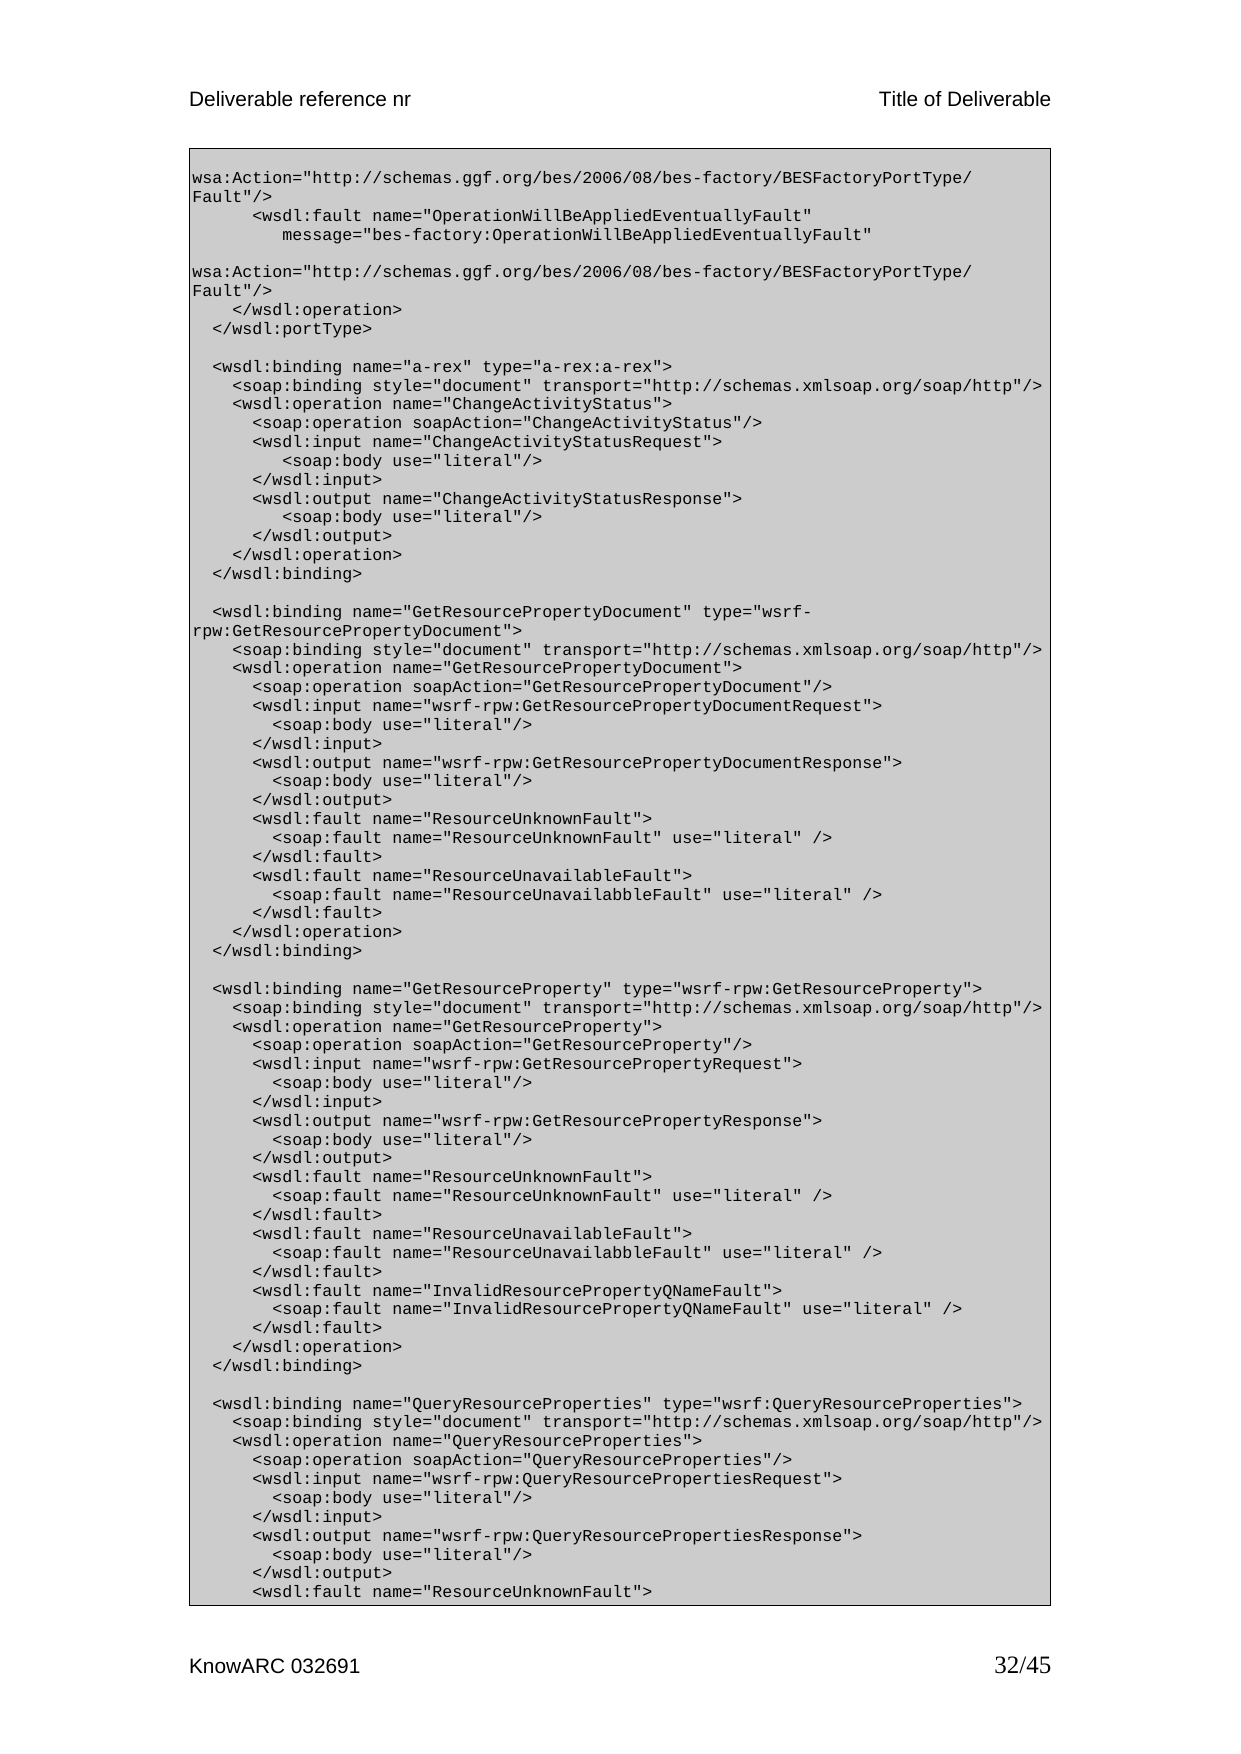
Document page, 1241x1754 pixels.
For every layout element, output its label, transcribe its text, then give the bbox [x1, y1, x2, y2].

text <soap:operation soapAction="GetResourceProperty"/> [190, 1034, 1050, 1053]
text </wsdl:output> [190, 1562, 1050, 1581]
text <soap:body use="literal"/> [190, 506, 1050, 525]
text </wsdl:input> [190, 1090, 1050, 1109]
text <wsdl:binding name="a-rex" type="a-rex:a-rex"> [190, 355, 1050, 374]
text </wsdl:portType> [190, 317, 1050, 336]
text </wsdl:binding> [190, 939, 1050, 958]
text </wsdl:operation> [190, 1336, 1050, 1354]
text <soap:operation soapAction="QueryResourceProperties"/> [190, 1449, 1050, 1467]
text </wsdl:operation> [190, 298, 1050, 317]
text <wsdl:binding name="GetResourceProperty" type="wsrf-rpw:GetResourceProperty"> [190, 977, 1050, 996]
text <soap:body use="literal"/> [190, 1072, 1050, 1090]
text <wsdl:fault name="ResourceUnknownFault"> [190, 1581, 1050, 1605]
text </wsdl:operation> [190, 921, 1050, 939]
text </wsdl:output> [190, 789, 1050, 808]
text <soap:binding style="document" transport="http://schemas.xmlsoap.org/soap/http"/> [190, 374, 1050, 393]
text <wsdl:output name="wsrf-rpw:GetResourcePropertyDocumentResponse"> [190, 751, 1050, 770]
text <wsdl:output name="wsrf-rpw:GetResourcePropertyResponse"> [190, 1109, 1050, 1128]
text </wsdl:output> [190, 525, 1050, 544]
text </wsdl:fault> [190, 1317, 1050, 1336]
text <wsdl:fault name="OperationWillBeAppliedEventuallyFault" [190, 204, 1050, 223]
text </wsdl:output> [190, 1147, 1050, 1166]
text <wsdl:fault name="InvalidResourcePropertyQNameFault"> [190, 1279, 1050, 1298]
text <wsdl:fault name="ResourceUnavailableFault"> [190, 1222, 1050, 1241]
text <wsdl:operation name="QueryResourceProperties"> [190, 1430, 1050, 1449]
text <wsdl:operation name="GetResourcePropertyDocument"> [190, 657, 1050, 676]
text </wsdl:operation> [190, 544, 1050, 562]
text <wsdl:output name="wsrf-rpw:QueryResourcePropertiesResponse"> [190, 1524, 1050, 1543]
text <soap:binding style="document" transport="http://schemas.xmlsoap.org/soap/http"/> [190, 1411, 1050, 1430]
text <soap:binding style="document" transport="http://schemas.xmlsoap.org/soap/http"/> [190, 638, 1050, 657]
text </wsdl:input> [190, 1505, 1050, 1524]
text <wsdl:binding name="GetResourcePropertyDocument" type="wsrf-rpw:GetResourcePropertyDocument"> [190, 600, 1050, 638]
text </wsdl:fault> [190, 1260, 1050, 1279]
text <wsdl:binding name="QueryResourceProperties" type="wsrf:QueryResourceProperties"> [190, 1392, 1050, 1411]
text <wsdl:input name="wsrf-rpw:GetResourcePropertyRequest"> [190, 1053, 1050, 1072]
text <soap:fault name="ResourceUnknownFault" use="literal" /> [190, 826, 1050, 845]
text </wsdl:fault> [190, 845, 1050, 864]
text <soap:body use="literal"/> [190, 1128, 1050, 1147]
text <soap:body use="literal"/> [190, 770, 1050, 789]
text <wsdl:operation name="GetResourceProperty"> [190, 1015, 1050, 1034]
text <soap:operation soapAction="GetResourcePropertyDocument"/> [190, 676, 1050, 694]
text <wsdl:input name="wsrf-rpw:GetResourcePropertyDocumentRequest"> [190, 694, 1050, 713]
text <wsdl:fault name="ResourceUnavailableFault"> [190, 864, 1050, 883]
text <soap:operation soapAction="ChangeActivityStatus"/> [190, 412, 1050, 431]
text </wsdl:input> [190, 732, 1050, 751]
text </wsdl:fault> [190, 1203, 1050, 1222]
text <soap:fault name="ResourceUnknownFault" use="literal" /> [190, 1185, 1050, 1203]
text </wsdl:fault> [190, 902, 1050, 921]
text <wsdl:input name="wsrf-rpw:QueryResourcePropertiesRequest"> [190, 1467, 1050, 1486]
text <soap:body use="literal"/> [190, 1543, 1050, 1562]
text </wsdl:binding> [190, 1354, 1050, 1373]
text <wsdl:fault name="ResourceUnknownFault"> [190, 808, 1050, 826]
text <soap:body use="literal"/> [190, 713, 1050, 732]
text <wsdl:input name="ChangeActivityStatusRequest"> [190, 431, 1050, 449]
text message="bes-factory:OperationWillBeAppliedEventuallyFault" [190, 223, 1050, 242]
text </wsdl:input> [190, 468, 1050, 487]
text <wsdl:output name="ChangeActivityStatusResponse"> [190, 487, 1050, 506]
text wsa:Action="http://schemas.ggf.org/bes/2006/08/bes-factory/BESFactoryPortType/Fault"/> [190, 149, 1050, 204]
text </wsdl:binding> [190, 562, 1050, 581]
text <wsdl:fault name="ResourceUnknownFault"> [190, 1166, 1050, 1185]
text <wsdl:operation name="ChangeActivityStatus"> [190, 393, 1050, 412]
text <soap:fault name="ResourceUnavailabbleFault" use="literal" /> [190, 1241, 1050, 1260]
text wsa:Action="http://schemas.ggf.org/bes/2006/08/bes-factory/BESFactoryPortType/Fault"/> [190, 242, 1050, 298]
text <soap:fault name="InvalidResourcePropertyQNameFault" use="literal" /> [190, 1298, 1050, 1317]
text <soap:binding style="document" transport="http://schemas.xmlsoap.org/soap/http"/> [190, 996, 1050, 1015]
text <soap:body use="literal"/> [190, 449, 1050, 468]
text <soap:body use="literal"/> [190, 1486, 1050, 1505]
text <soap:fault name="ResourceUnavailabbleFault" use="literal" /> [190, 883, 1050, 902]
